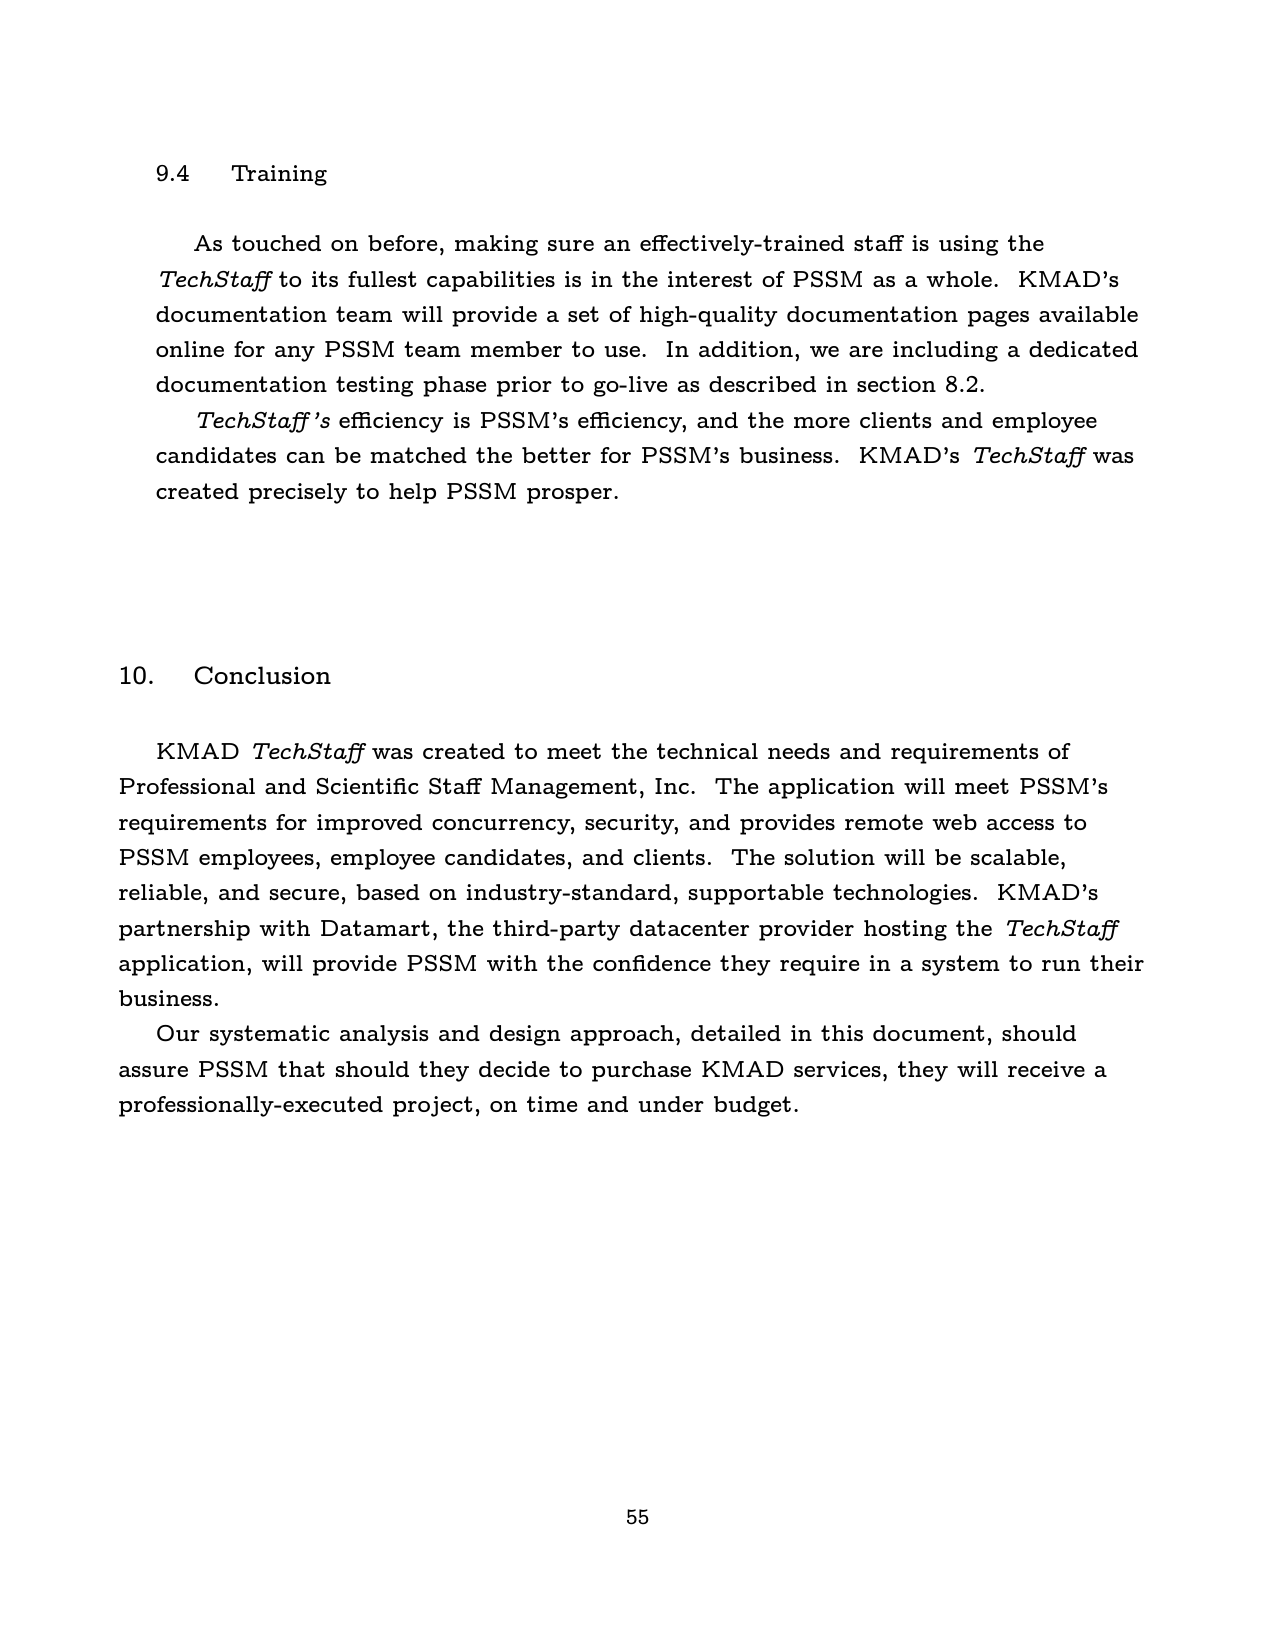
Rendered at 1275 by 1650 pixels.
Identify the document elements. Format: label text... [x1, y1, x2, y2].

text TechStaff’s efficiency is PSSM’s efficiency, and the more clients and employee candidates can be matched the better for PSSM’s business. KMAD’s TechStaff was created precisely to help PSSM prosper. [156, 401, 1157, 507]
text KMAD TechStaff was created to meet the technical needs and requirements of Professional and Scientific Staff Management, Inc. The application will meet PSSM’s requirements for improved concurrency, security, and provides remote web access to PSSM employees, employee candidates, and clients. The solution will be scalable, reliable, and secure, based on industry-standard, supportable technologies. KMAD’s partnership with Datamart, the third-party datacenter provider hosting the TechStaff application, will provide PSSM with the confidence they require in a system to run their business. [118, 732, 1157, 1014]
text Our systematic analysis and design approach, detailed in this document, should assure PSSM that should they decide to purchase KMAD services, they will receive a professionally-executed project, on time and under budget. [118, 1014, 1157, 1120]
text 9.4 Training [156, 153, 1157, 189]
text As touched on before, making sure an effectively-trained staff is using the TechStaff to its fullest capabilities is in the interest of PSSM as a whole. KMAD’s documentation team will provide a set of high-quality documentation pages available online for any PSSM team member to use. In addition, we are including a dedicated documentation testing phase prior to go-live as described in section 8.2. [156, 224, 1157, 401]
text 10. Conclusion [118, 654, 1157, 693]
